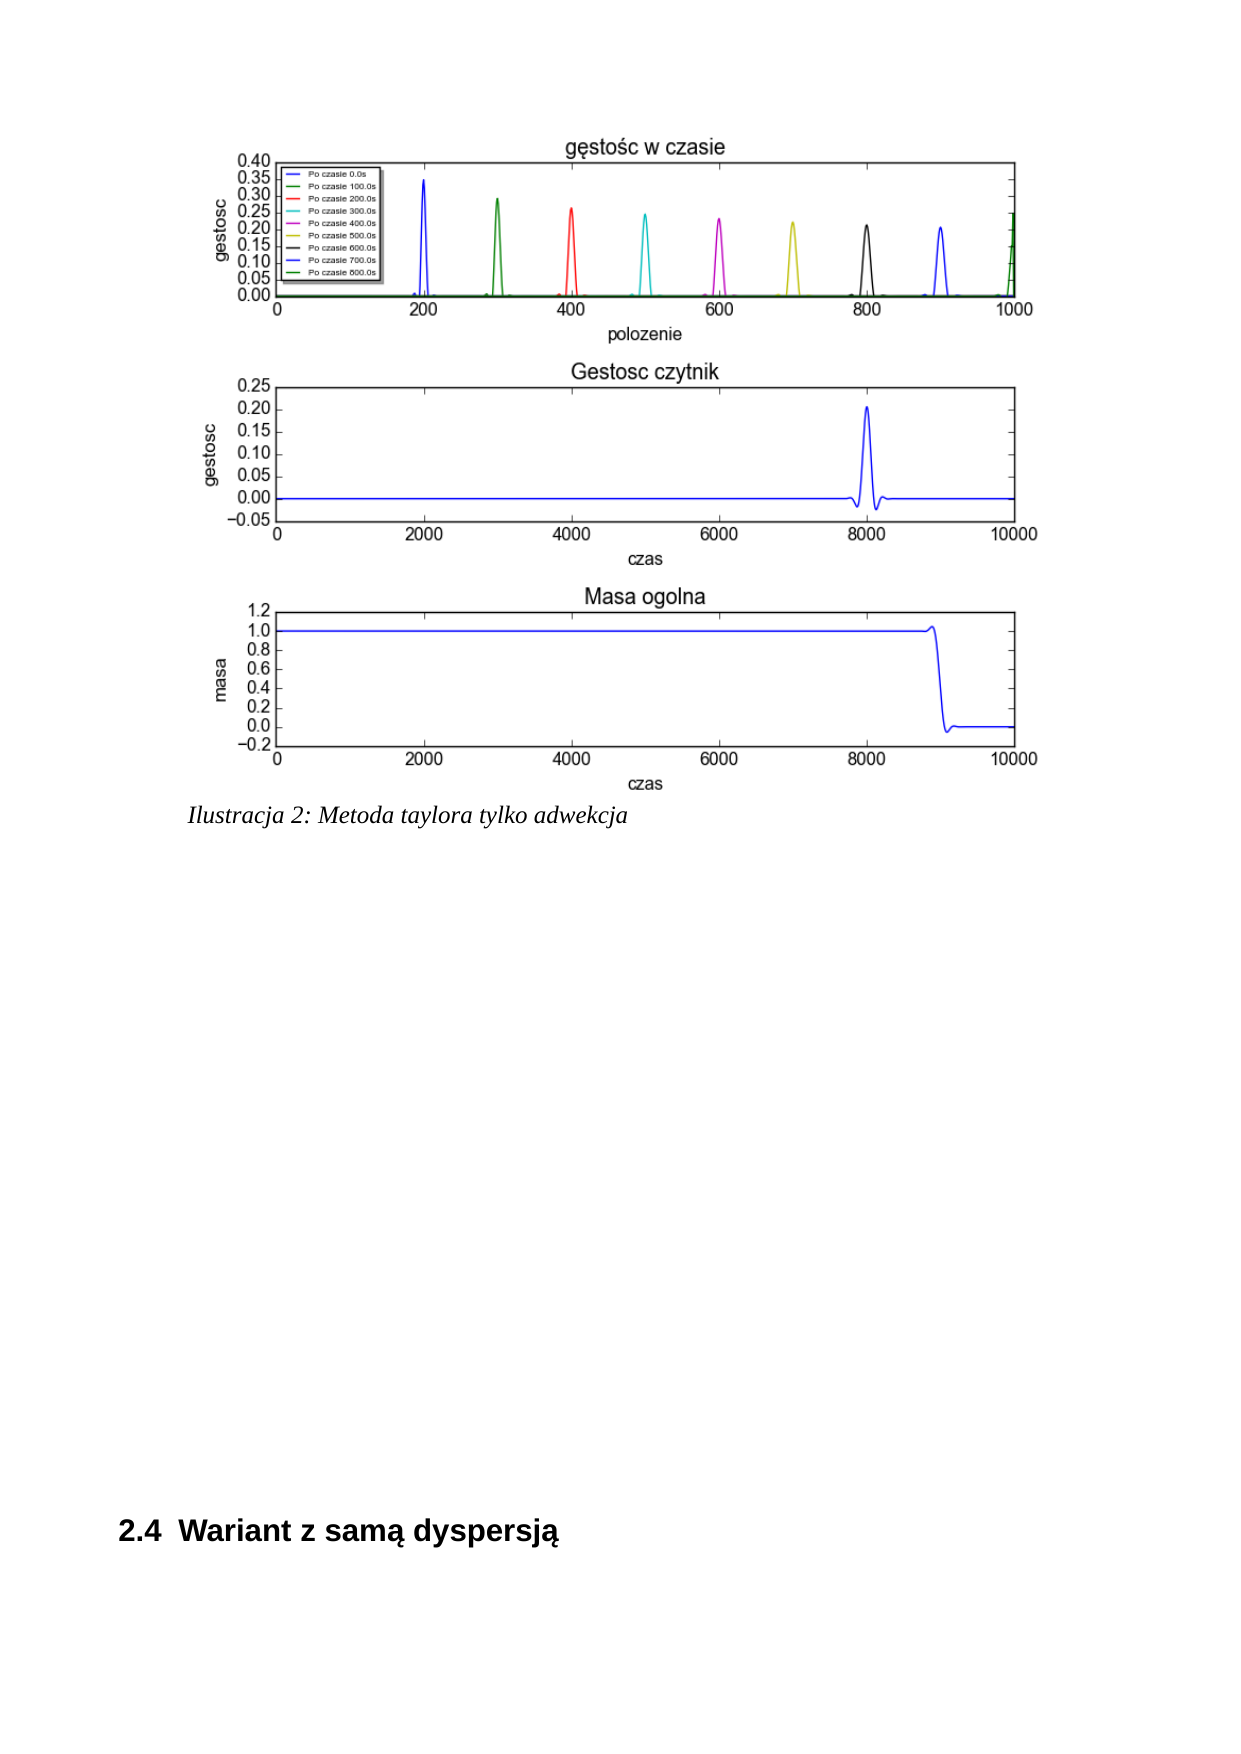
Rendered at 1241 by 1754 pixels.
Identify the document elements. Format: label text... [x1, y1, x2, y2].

picture [196, 130, 1045, 801]
subtitle Wariant z samą dyspersją [118, 1512, 1122, 1548]
text Ilustracja 2: Metoda taylora tylko adwekcja [187, 801, 1053, 829]
